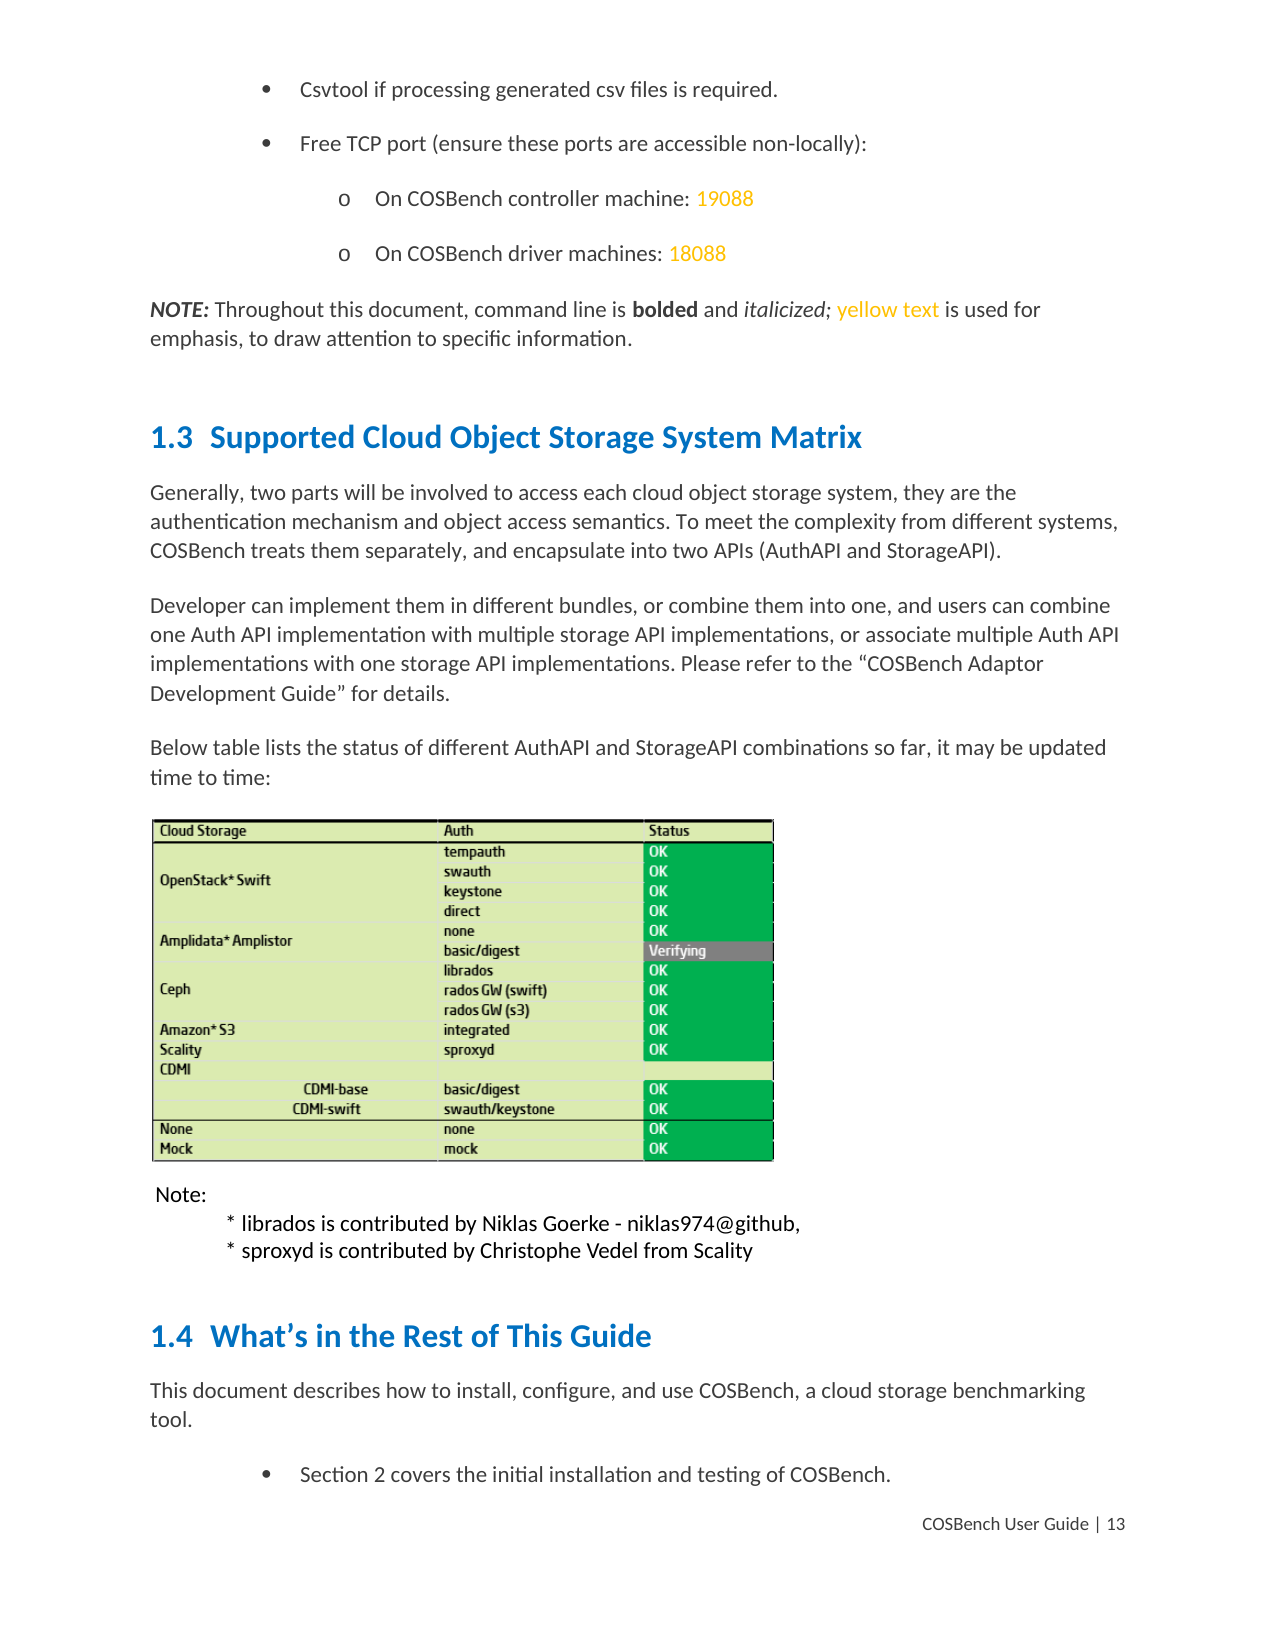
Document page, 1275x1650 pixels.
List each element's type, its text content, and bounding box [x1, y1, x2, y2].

text * sproxyd is contributed by Christophe Vedel from Scality [150, 1237, 1125, 1265]
list Free TCP port (ensure these ports are accessible non-locally): [262, 129, 1125, 157]
text This document describes how to install, configure, and use COSBench, a cloud storage benchmarking tool. [150, 1376, 1125, 1433]
list On COSBench controller machine: 19088 [337, 184, 1125, 213]
text Generally, two parts will be involved to access each cloud object storage system, they are the authentication mechanism and object access semantics. To meet the complexity from different systems, COSBench treats them separately, and encapsulate into two APIs (AuthAPI and StorageAPI). [150, 478, 1125, 564]
list On COSBench driver machines: 18088 [337, 239, 1125, 268]
list Section 2 covers the initial installation and testing of COSBench. [262, 1460, 1125, 1488]
text * librados is contributed by Niklas Goerke - niklas974@github, [150, 1209, 1125, 1237]
list Csvtool if processing generated csv files is required. [262, 75, 1125, 103]
subtitle Supported Cloud Object Storage System Matrix [150, 416, 1125, 457]
subtitle What’s in the Rest of This Guide [150, 1315, 1125, 1355]
text NOTE: Throughout this document, command line is bolded and italicized; yellow text is used for emphasis, to draw attention to specific information. [150, 295, 1125, 352]
text Note: [150, 1181, 1125, 1209]
text Developer can implement them in different bundles, or combine them into one, and users can combine one Auth API implementation with multiple storage API implementations, or associate multiple Auth API implementations with one storage API implementations. Please refer to the “COSBench Adaptor Development Guide” for details. [150, 591, 1125, 707]
text Below table lists the status of different AuthAPI and StorageAPI combinations so far, it may be updated time to time: [150, 733, 1125, 791]
